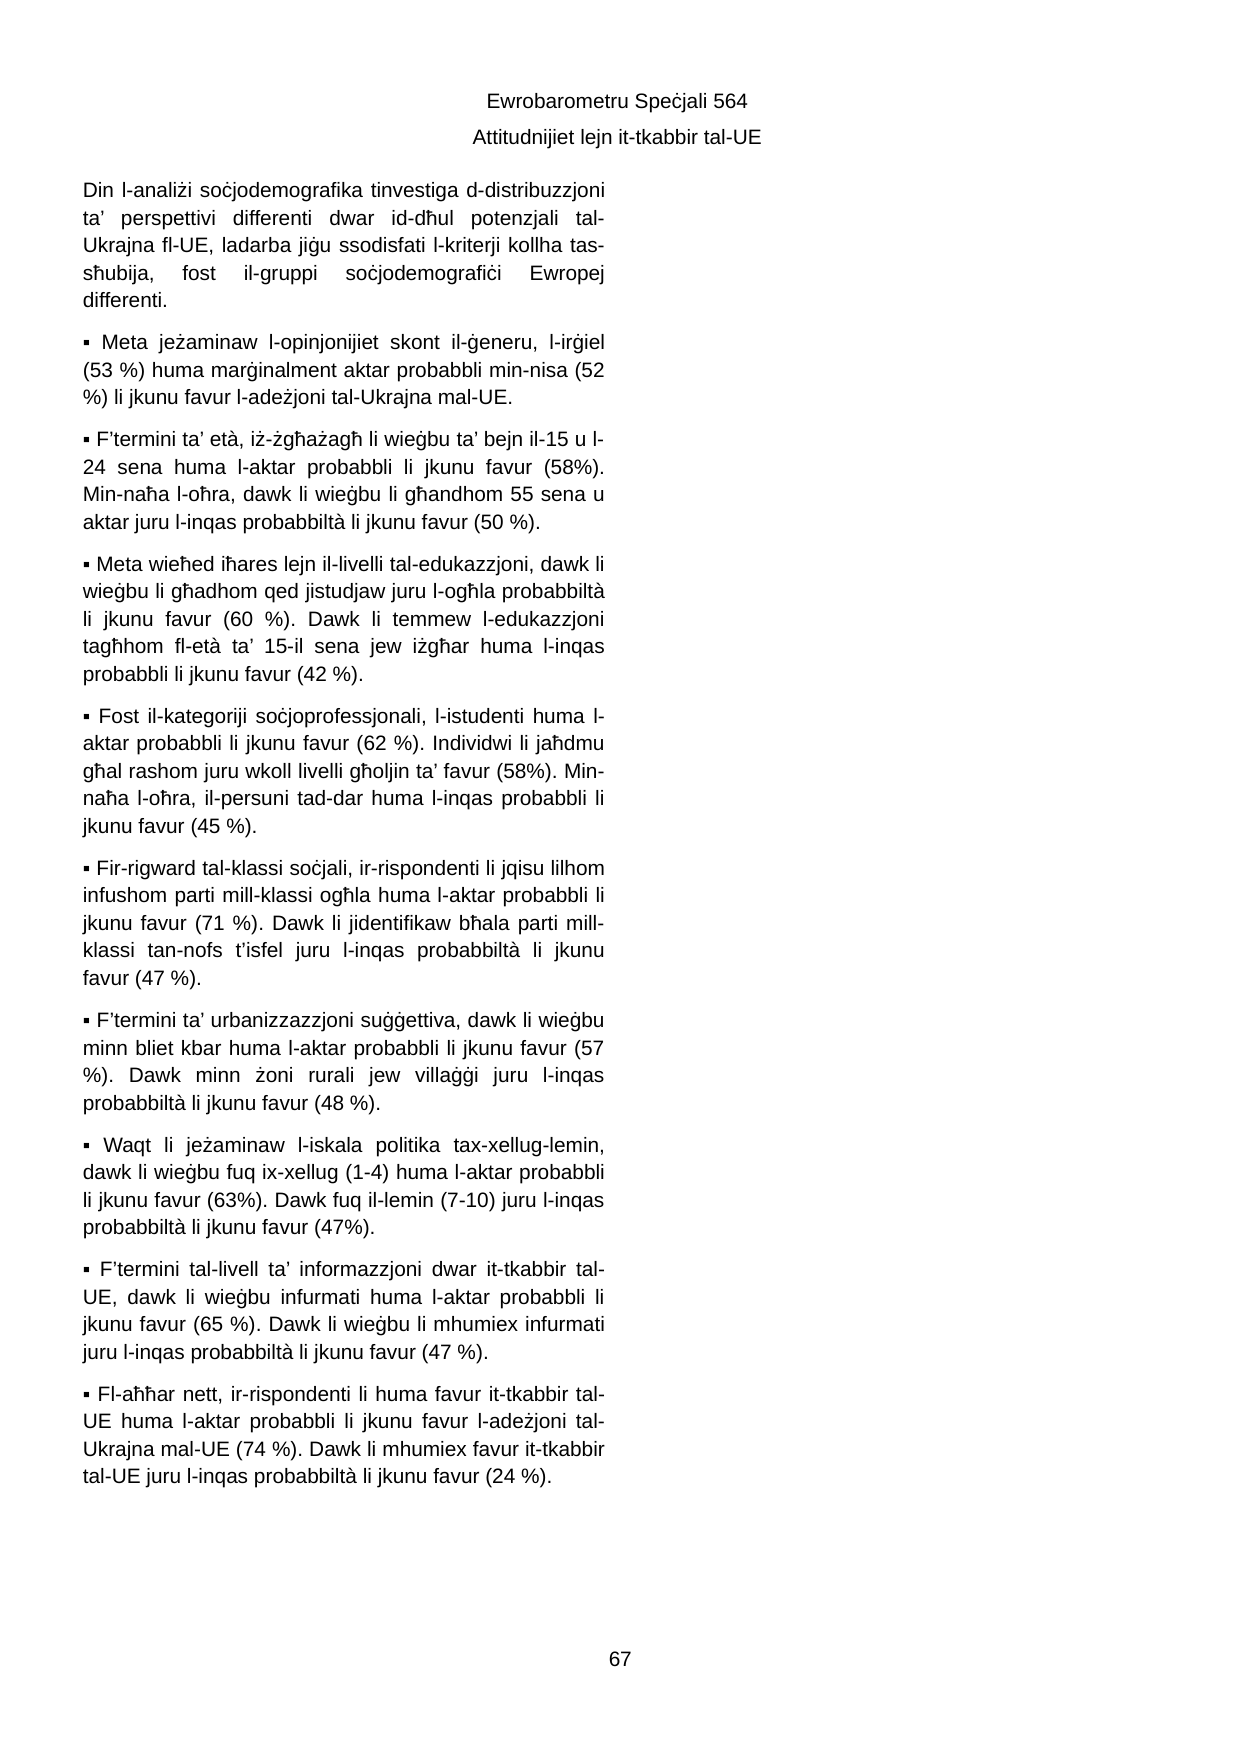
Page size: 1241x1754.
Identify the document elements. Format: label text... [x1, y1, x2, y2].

text ▪ Meta jeżaminaw l-opinjonijiet skont il-ġeneru, l-irġiel (53 %) huma marġinalment aktar probabbli min-nisa (52 %) li jkunu favur l-adeżjoni tal-Ukrajna mal-UE. [83, 330, 605, 409]
text ▪ Fl-aħħar nett, ir-rispondenti li huma favur it-tkabbir tal-UE huma l-aktar probabbli li jkunu favur l-adeżjoni tal-Ukrajna mal-UE (74 %). Dawk li mhumiex favur it-tkabbir tal-UE juru l-inqas probabbiltà li jkunu favur (24 %). [83, 1382, 605, 1488]
text ▪ Fir-rigward tal-klassi soċjali, ir-rispondenti li jqisu lilhom infushom parti mill-klassi ogħla huma l-aktar probabbli li jkunu favur (71 %). Dawk li jidentifikaw bħala parti mill-klassi tan-nofs t’isfel juru l-inqas probabbiltà li jkunu favur (47 %). [83, 856, 605, 990]
text ▪ Fost il-kategoriji soċjoprofessjonali, l-istudenti huma l-aktar probabbli li jkunu favur (62 %). Individwi li jaħdmu għal rashom juru wkoll livelli għoljin ta’ favur (58%). Min-naħa l-oħra, il-persuni tad-dar huma l-inqas probabbli li jkunu favur (45 %). [83, 704, 605, 838]
text ▪ Meta wieħed iħares lejn il-livelli tal-edukazzjoni, dawk li wieġbu li għadhom qed jistudjaw juru l-ogħla probabbiltà li jkunu favur (60 %). Dawk li temmew l-edukazzjoni tagħhom fl-età ta’ 15-il sena jew iżgħar huma l-inqas probabbli li jkunu favur (42 %). [83, 552, 605, 686]
text ▪ Waqt li jeżaminaw l-iskala politika tax-xellug-lemin, dawk li wieġbu fuq ix-xellug (1-4) huma l-aktar probabbli li jkunu favur (63%). Dawk fuq il-lemin (7-10) juru l-inqas probabbiltà li jkunu favur (47%). [83, 1132, 605, 1239]
text Din l-analiżi soċjodemografika tinvestiga d-distribuzzjoni ta’ perspettivi differenti dwar id-dħul potenzjali tal-Ukrajna fl-UE, ladarba jiġu ssodisfati l-kriterji kollha tas-sħubija, fost il-gruppi soċjodemografiċi Ewropej differenti. [83, 178, 605, 312]
text ▪ F’termini ta’ età, iż-żgħażagħ li wieġbu ta’ bejn il-15 u l-24 sena huma l-aktar probabbli li jkunu favur (58%). Min-naħa l-oħra, dawk li wieġbu li għandhom 55 sena u aktar juru l-inqas probabbiltà li jkunu favur (50 %). [83, 427, 605, 533]
text ▪ F’termini tal-livell ta’ informazzjoni dwar it-tkabbir tal-UE, dawk li wieġbu infurmati huma l-aktar probabbli li jkunu favur (65 %). Dawk li wieġbu li mhumiex infurmati juru l-inqas probabbiltà li jkunu favur (47 %). [83, 1257, 605, 1363]
text ▪ F’termini ta’ urbanizzazzjoni suġġettiva, dawk li wieġbu minn bliet kbar huma l-aktar probabbli li jkunu favur (57 %). Dawk minn żoni rurali jew villaġġi juru l-inqas probabbiltà li jkunu favur (48 %). [83, 1008, 605, 1114]
